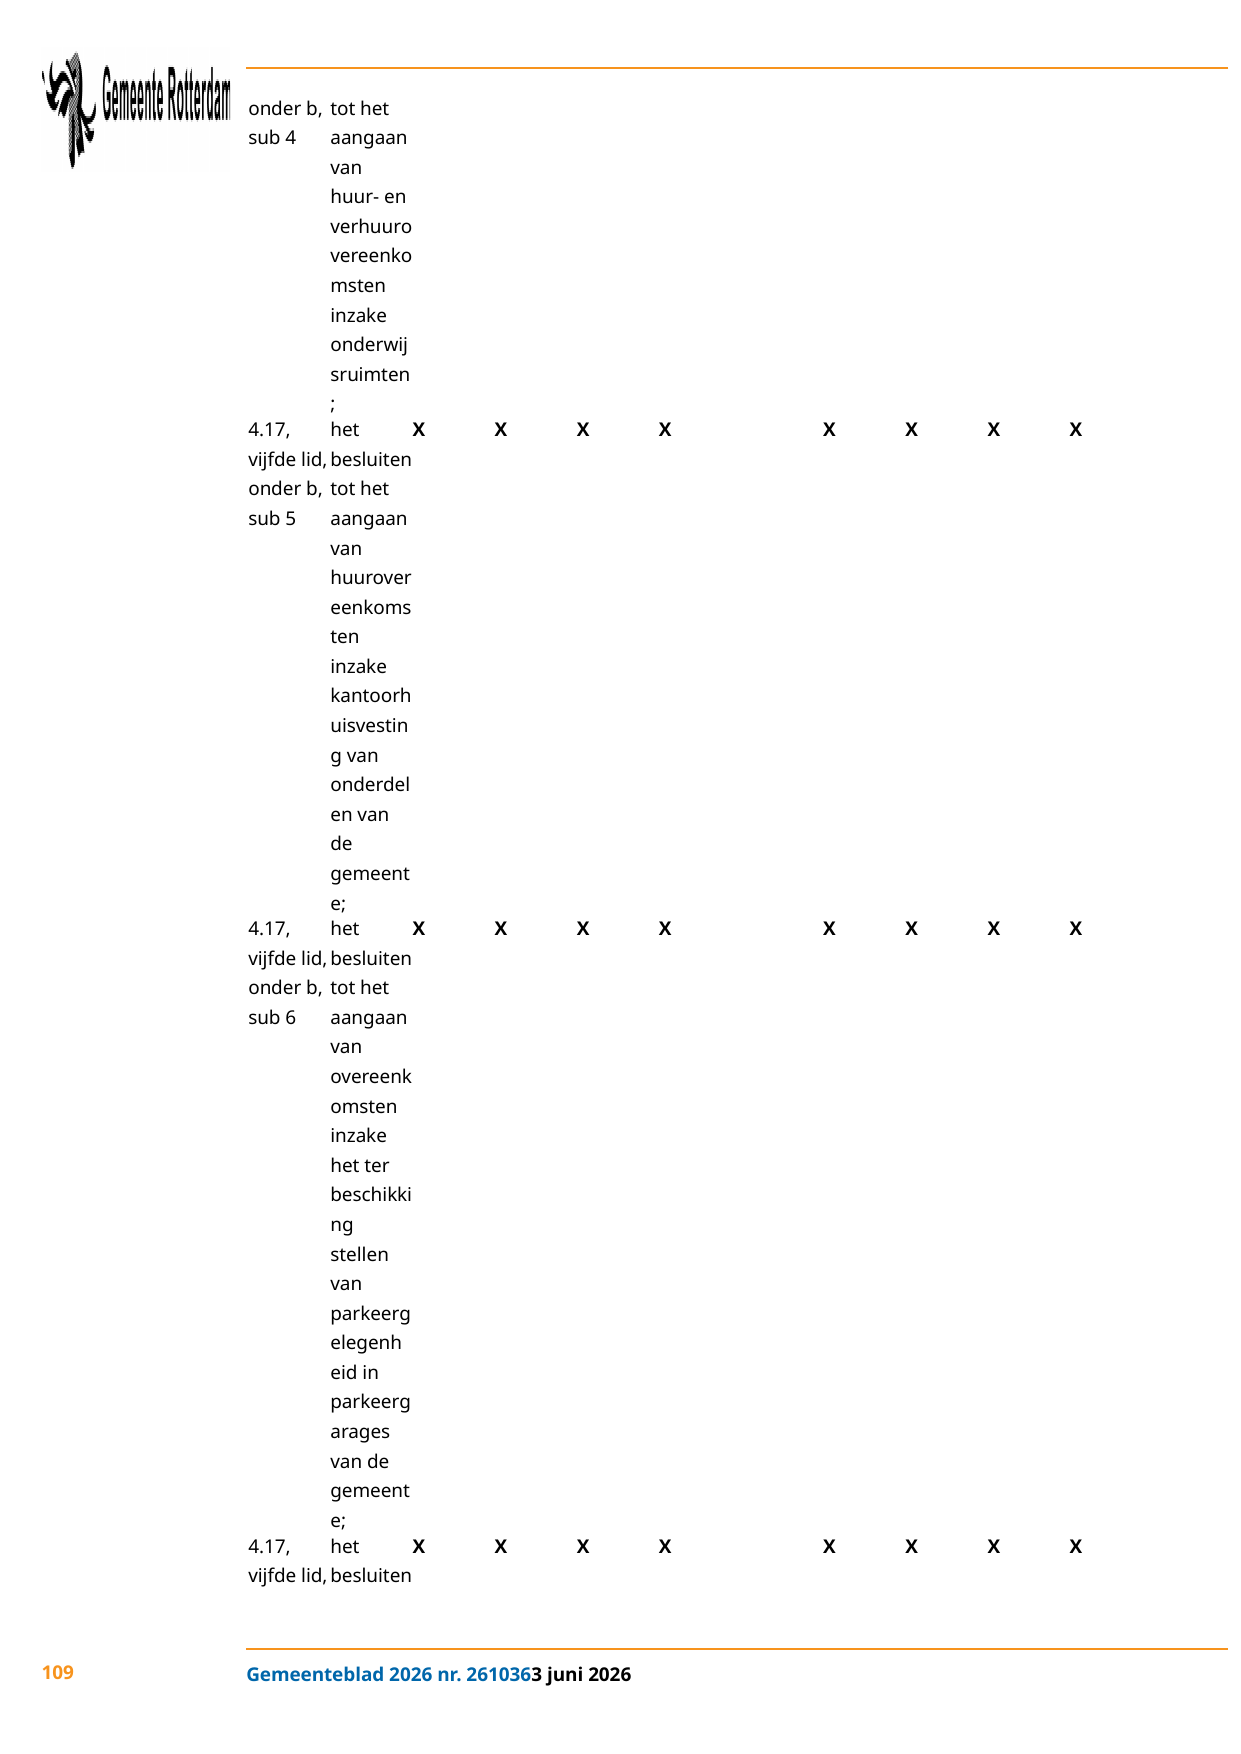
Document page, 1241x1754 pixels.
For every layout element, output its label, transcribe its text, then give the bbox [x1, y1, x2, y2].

table_cell [577, 95, 659, 416]
table_cell [823, 95, 905, 416]
table_cell X [987, 1533, 1069, 1588]
table_cell 4.17, vijfde lid, onder b, sub 5 [248, 416, 330, 915]
table_cell [741, 95, 823, 416]
table_cell X [905, 416, 987, 915]
table_cell X [494, 915, 577, 1533]
table_cell [412, 95, 494, 416]
table_cell X [494, 1533, 577, 1588]
table_cell X [412, 915, 494, 1533]
table_cell X [905, 1533, 987, 1588]
table_cell tot het aangaan van huur- en verhuurovereenkomsten inzake onderwijsruimten; [330, 95, 412, 416]
table_cell X [1069, 915, 1152, 1533]
table_cell X [1069, 1533, 1152, 1588]
table_cell X [1069, 416, 1152, 915]
table_cell 4.17, vijfde lid, [248, 1533, 330, 1588]
table_cell X [659, 1533, 741, 1588]
table_cell X [823, 915, 905, 1533]
table_cell X [577, 1533, 659, 1588]
table_cell [659, 95, 741, 416]
table_cell X [412, 1533, 494, 1588]
table_cell [905, 95, 987, 416]
table_cell het besluiten [330, 1533, 412, 1588]
table_cell onder b, sub 4 [248, 95, 330, 416]
table_cell [741, 416, 823, 915]
table_cell X [823, 1533, 905, 1588]
table_cell X [494, 416, 577, 915]
table_cell X [577, 416, 659, 915]
table_cell X [412, 416, 494, 915]
table_cell X [905, 915, 987, 1533]
table_cell X [659, 915, 741, 1533]
table_cell het besluiten tot het aangaan van huurovereenkomsten inzake kantoorhuisvesting van onderdelen van de gemeente; [330, 416, 412, 915]
table_cell X [987, 416, 1069, 915]
table_cell het besluiten tot het aangaan van overeenkomsten inzake het ter beschikking stellen van parkeergelegenheid in parkeergarages van de gemeente; [330, 915, 412, 1533]
table_cell X [577, 915, 659, 1533]
picture [41, 47, 231, 172]
table_cell [741, 1533, 823, 1588]
table_cell [494, 95, 577, 416]
table_cell [987, 95, 1069, 416]
table_cell 4.17, vijfde lid, onder b, sub 6 [248, 915, 330, 1533]
table_cell X [659, 416, 741, 915]
table_cell [741, 915, 823, 1533]
table_cell [1069, 95, 1152, 416]
table_cell X [823, 416, 905, 915]
table_cell X [987, 915, 1069, 1533]
